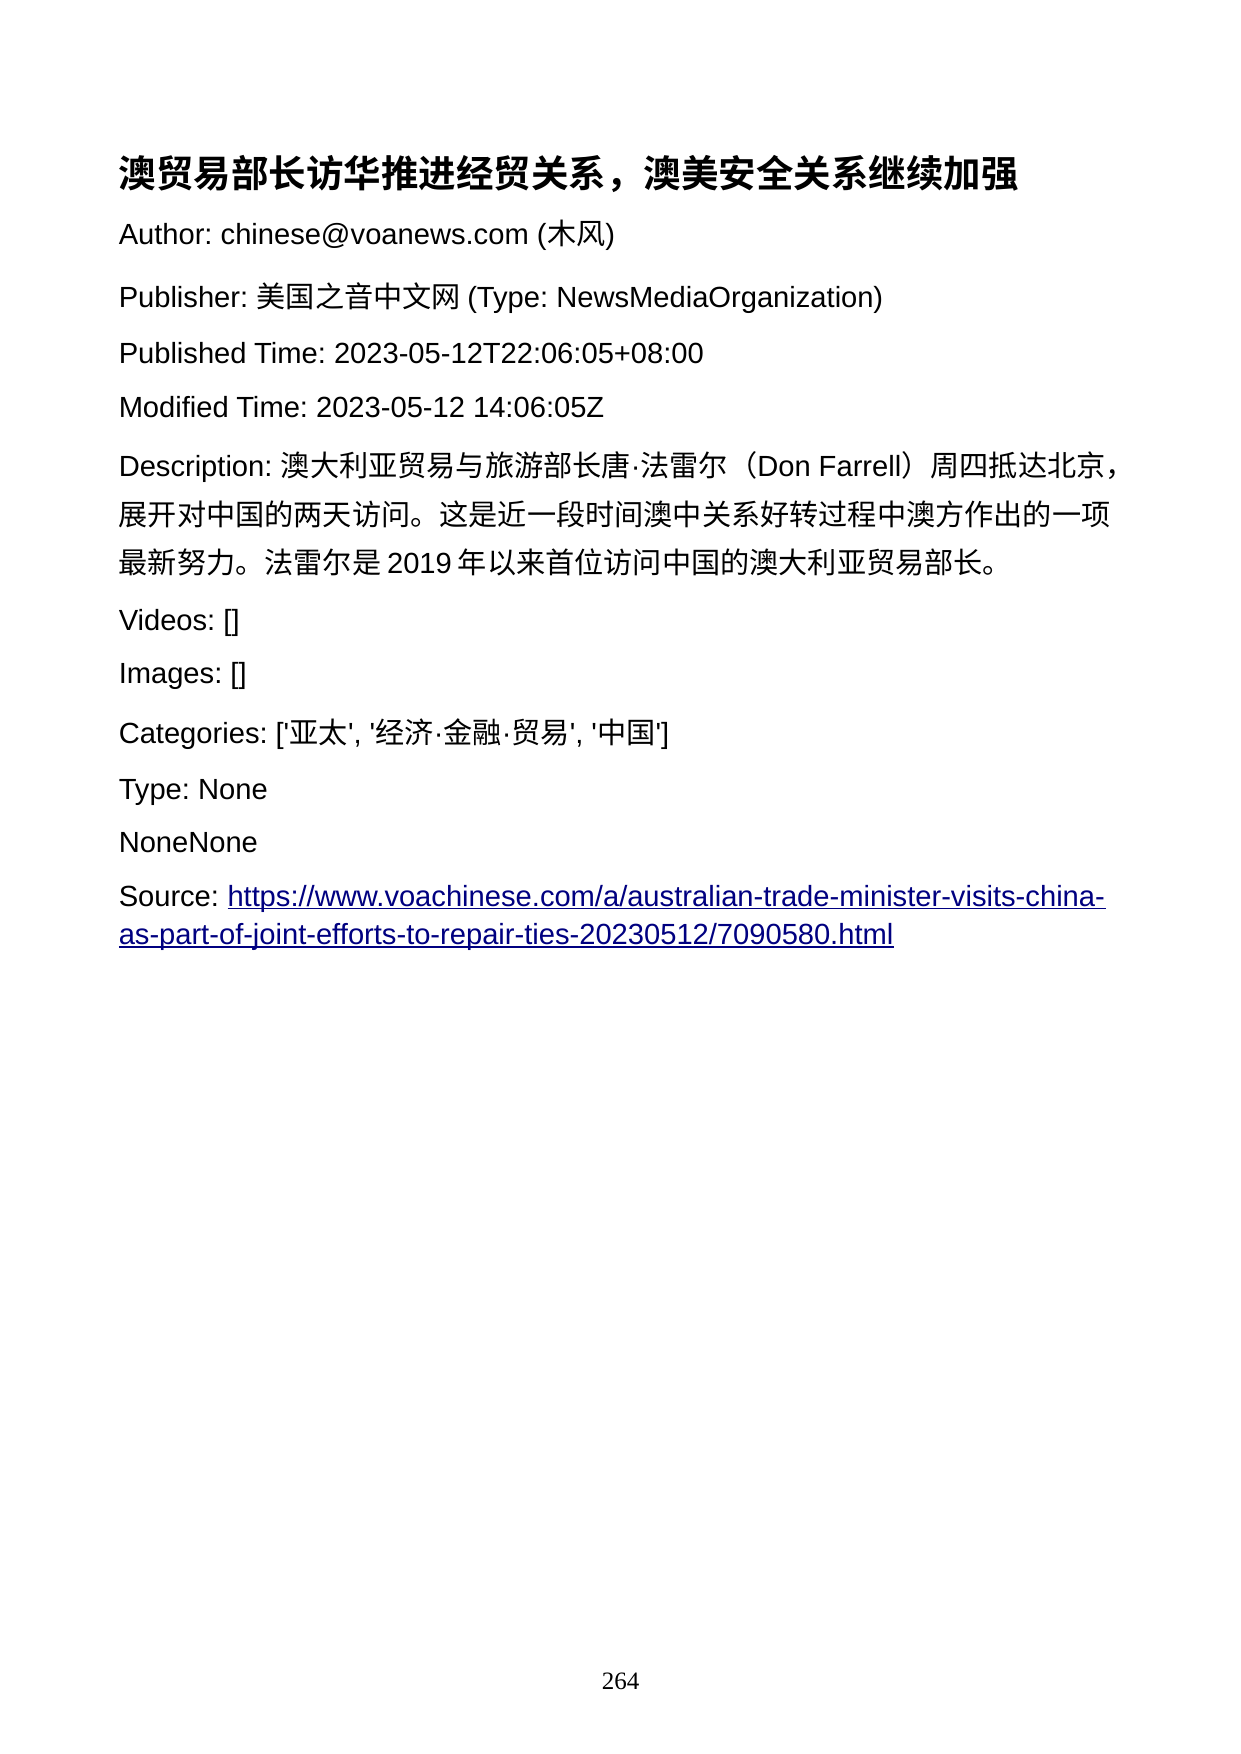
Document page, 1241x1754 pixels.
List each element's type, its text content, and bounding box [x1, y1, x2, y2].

text Videos: [] [118, 603, 1122, 637]
subtitle 澳贸易部长访华推进经贸关系，澳美安全关系继续加强 [118, 143, 1122, 198]
text Description: 澳大利亚贸易与旅游部长唐·法雷尔（Don Farrell）周四抵达北京，展开对中国的两天访问。这是近一段时间澳中关系好转过程中澳方作出的一项最新努力。法雷尔是2019年以来首位访问中国的澳大利亚贸易部长。 [118, 443, 1122, 582]
text Type: None [118, 772, 1122, 806]
text Publisher: 美国之音中文网 (Type: NewsMediaOrganization) [118, 273, 1122, 316]
text Categories: ['亚太', '经济·金融·贸易', '中国'] [118, 709, 1122, 752]
text Author: chinese@voanews.com (木风) [118, 210, 1122, 253]
text Images: [] [118, 656, 1122, 690]
text NoneNone [118, 826, 1122, 859]
text Published Time: 2023-05-12T22:06:05+08:00 [118, 337, 1122, 370]
text Modified Time: 2023-05-12 14:06:05Z [118, 390, 1122, 423]
text Source: https://www.voachinese.com/a/australian-trade-minister-visits-china-as-part-of-joint-efforts-to-repair-ties-20230512/7090580.html [118, 879, 1122, 951]
